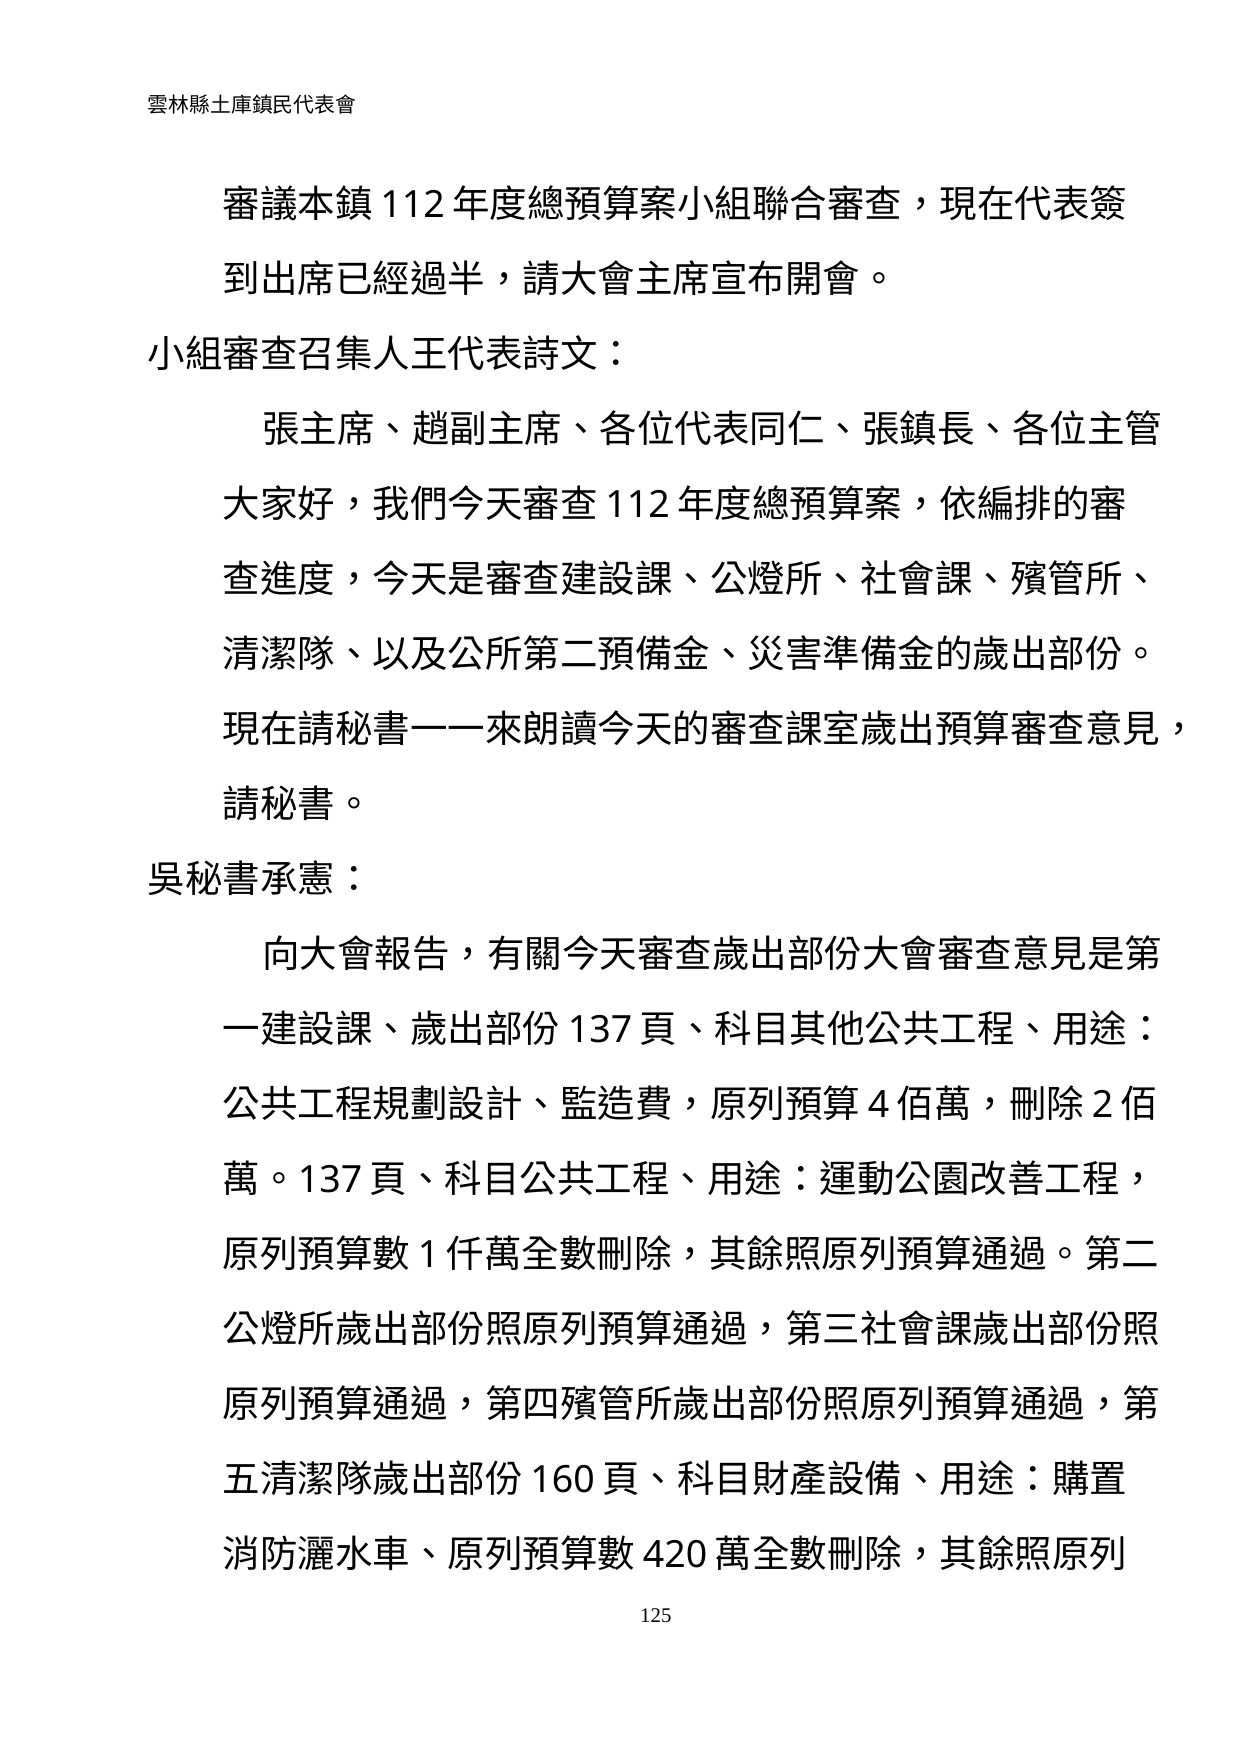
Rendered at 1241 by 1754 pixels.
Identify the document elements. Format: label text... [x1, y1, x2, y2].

text 向大會報告，有關今天審查歲出部份大會審查意見是第一建設課、歲出部份137頁、科目其他公共工程、用途：公共工程規劃設計、監造費，原列預算4佰萬，刪除2佰萬。137頁、科目公共工程、用途：運動公園改善工程，原列預算數1仟萬全數刪除，其餘照原列預算通過。第二公燈所歲出部份照原列預算通過，第三社會課歲出部份照原列預算通過，第四殯管所歲出部份照原列預算通過，第五清潔隊歲出部份160頁、科目財產設備、用途：購置消防灑水車、原列預算數420萬全數刪除，其餘照原列 [223, 914, 1163, 1589]
text 小組審查召集人王代表詩文： [148, 314, 1163, 389]
text 吳秘書承憲： [148, 839, 1163, 914]
text 張主席、趙副主席、各位代表同仁、張鎮長、各位主管大家好，我們今天審查112年度總預算案，依編排的審查進度，今天是審查建設課、公燈所、社會課、殯管所、清潔隊、以及公所第二預備金、災害準備金的歲出部份。現在請秘書一一來朗讀今天的審查課室歲出預算審查意見，請秘書。 [223, 389, 1163, 839]
text 審議本鎮112年度總預算案小組聯合審查，現在代表簽到出席已經過半，請大會主席宣布開會。 [223, 164, 1163, 314]
